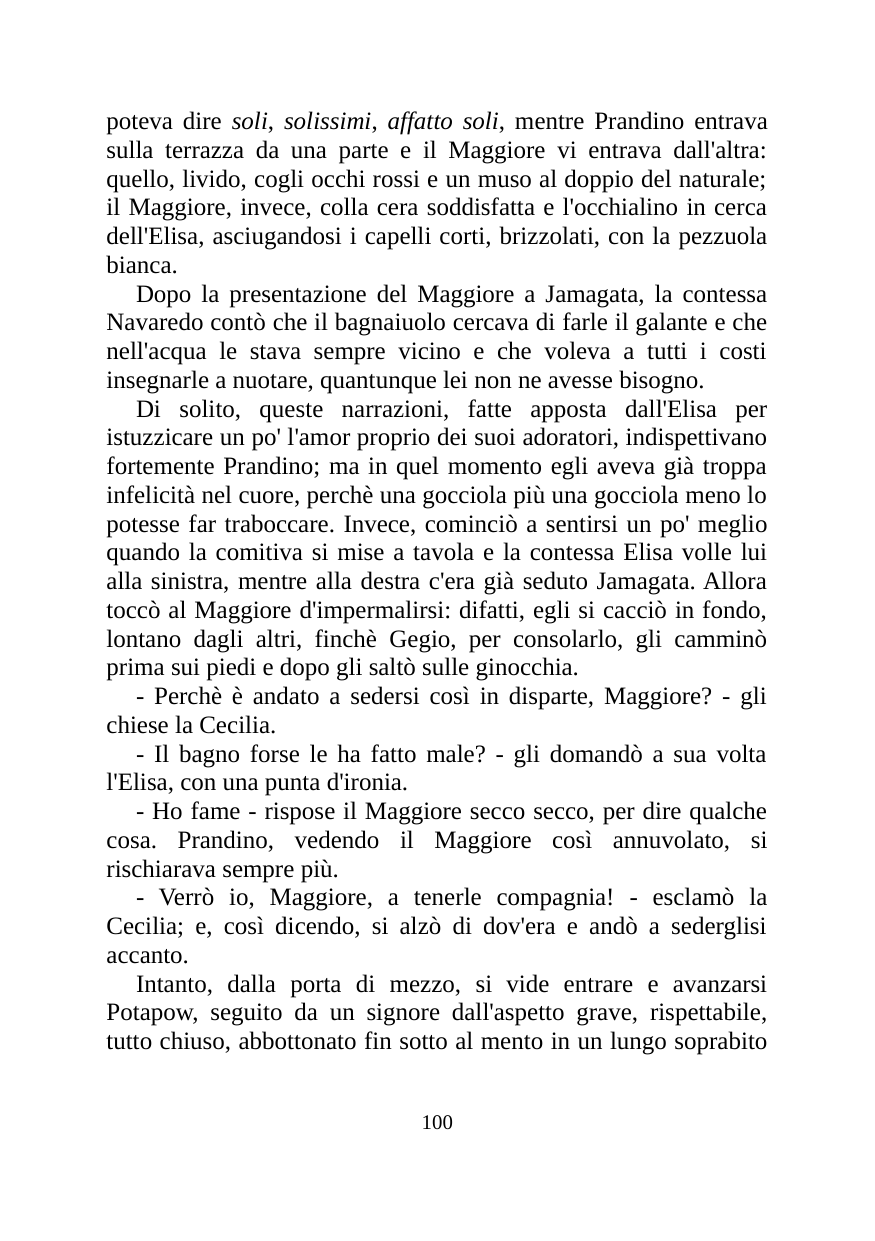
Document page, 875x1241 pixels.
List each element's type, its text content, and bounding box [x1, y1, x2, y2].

text - Ho fame - rispose il Maggiore secco secco, per dire qualche cosa. Prandino, vedendo il Maggiore così annuvolato, si rischiarava sempre più. [106, 796, 768, 882]
text - Il bagno forse le ha fatto male? - gli domandò a sua volta l'Elisa, con una punta d'ironia. [106, 739, 768, 796]
text - Verrò io, Maggiore, a tenerle compagnia! - esclamò la Cecilia; e, così dicendo, si alzò di dov'era e andò a sederglisi accanto. [106, 882, 768, 969]
text - Perchè è andato a sedersi così in disparte, Maggiore? - gli chiese la Cecilia. [106, 681, 768, 739]
text Di solito, queste narrazioni, fatte apposta dall'Elisa per istuzzicare un po' l'amor proprio dei suoi adoratori, indispettivano fortemente Prandino; ma in quel momento egli aveva già troppa infelicità nel cuore, perchè una gocciola più una gocciola meno lo potesse far traboccare. Invece, cominciò a sentirsi un po' meglio quando la comitiva si mise a tavola e la contessa Elisa volle lui alla sinistra, mentre alla destra c'era già seduto Jamagata. Allora toccò al Maggiore d'impermalirsi: difatti, egli si cacciò in fondo, lontano dagli altri, finchè Gegio, per consolarlo, gli camminò prima sui piedi e dopo gli saltò sulle ginocchia. [106, 394, 768, 681]
text Dopo la presentazione del Maggiore a Jamagata, la contessa Navaredo contò che il bagnaiuolo cercava di farle il galante e che nell'acqua le stava sempre vicino e che voleva a tutti i costi insegnarle a nuotare, quantunque lei non ne avesse bisogno. [106, 279, 768, 394]
text poteva dire soli, solissimi, affatto soli, mentre Prandino entrava sulla terrazza da una parte e il Maggiore vi entrava dall'altra: quello, livido, cogli occhi rossi e un muso al doppio del naturale; il Maggiore, invece, colla cera soddisfatta e l'occhialino in cerca dell'Elisa, asciugandosi i capelli corti, brizzolati, con la pezzuola bianca. [106, 106, 768, 279]
text Intanto, dalla porta di mezzo, si vide entrare e avanzarsi Potapow, seguito da un signore dall'aspetto grave, rispettabile, tutto chiuso, abbottonato fin sotto al mento in un lungo soprabito [106, 969, 768, 1055]
